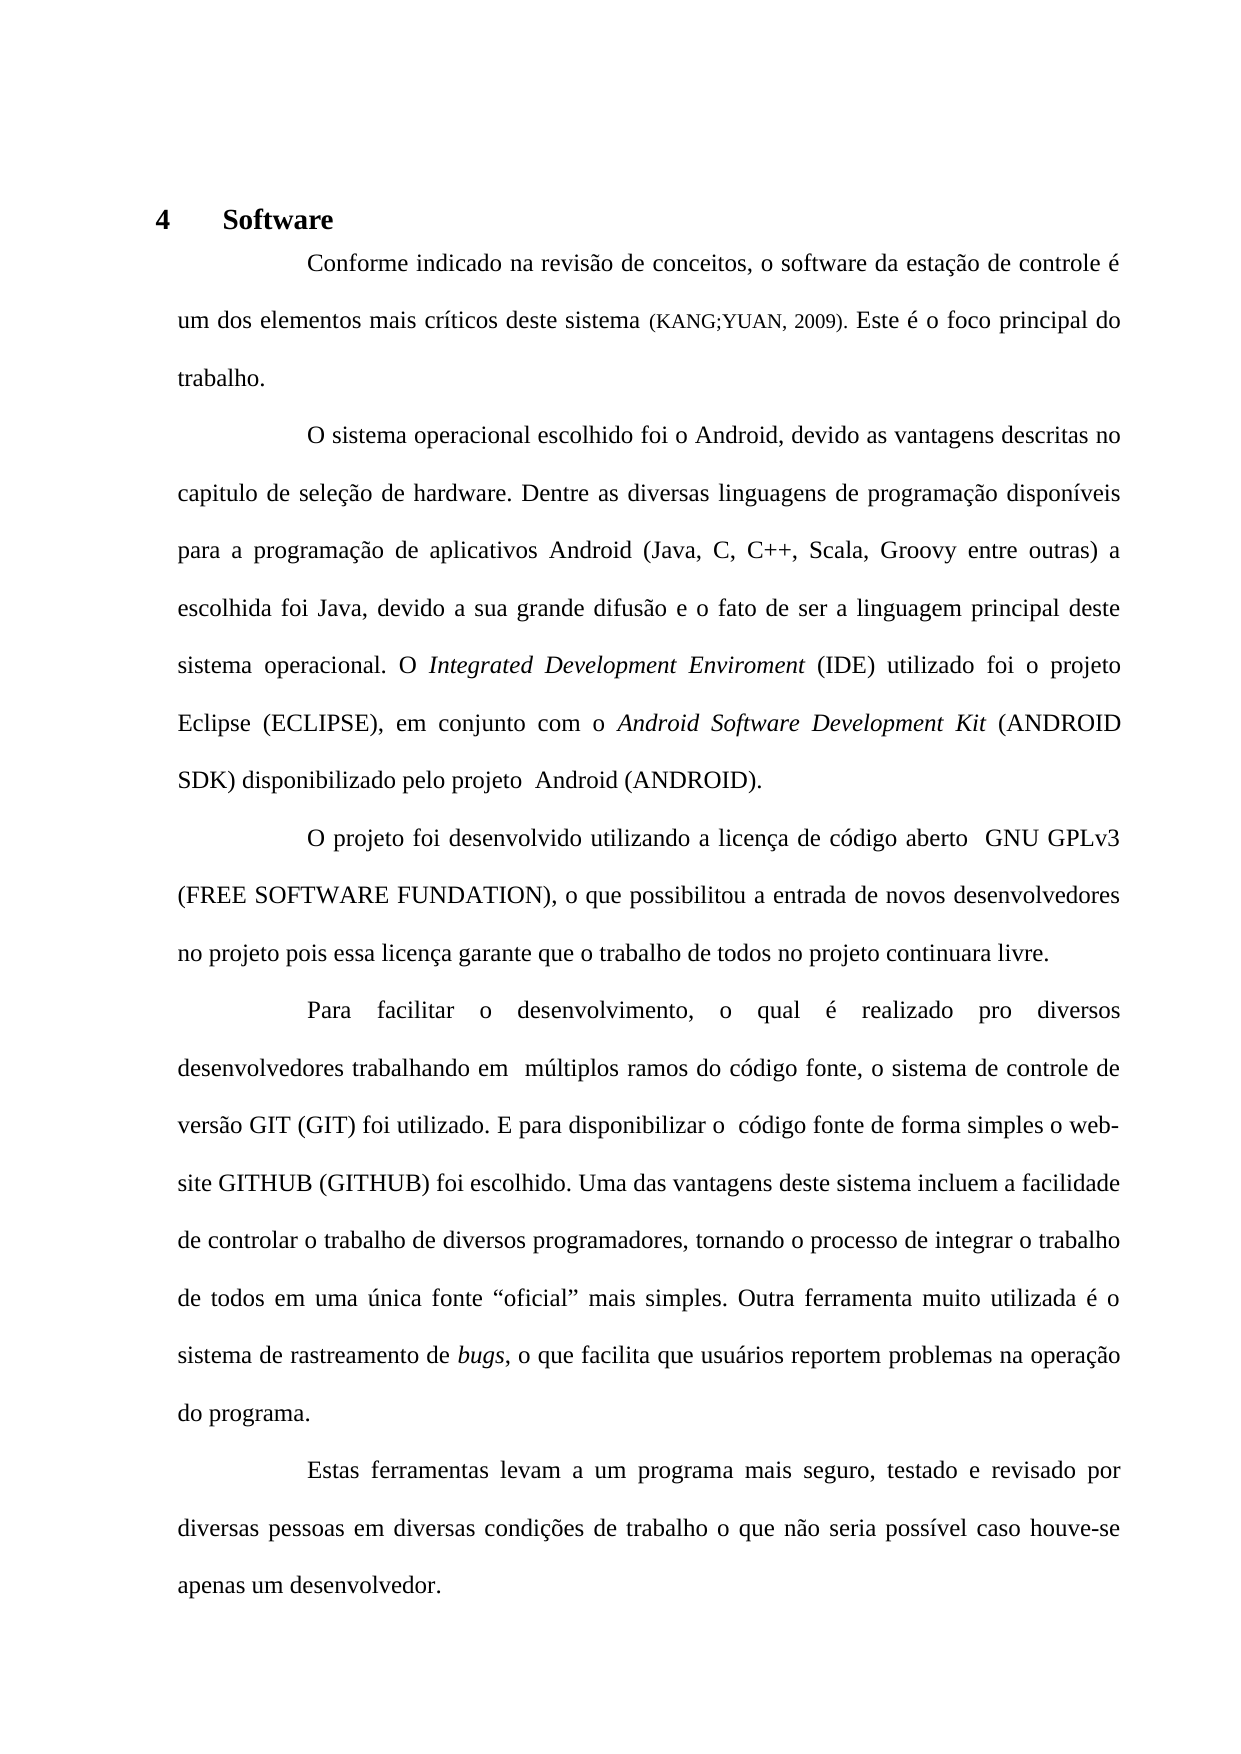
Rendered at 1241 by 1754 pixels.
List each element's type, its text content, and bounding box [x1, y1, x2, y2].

subtitle Software [177, 202, 1121, 236]
text Conforme indicado na revisão de conceitos, o software da estação de controle é um dos elementos mais críticos deste sistema (KANG;YUAN, 2009). Este é o foco principal do trabalho. [177, 248, 1121, 392]
text Estas ferramentas levam a um programa mais seguro, testado e revisado por diversas pessoas em diversas condições de trabalho o que não seria possível caso houve-se apenas um desenvolvedor. [177, 1455, 1121, 1599]
text O projeto foi desenvolvido utilizando a licença de código aberto GNU GPLv3 (FREE SOFTWARE FUNDATION), o que possibilitou a entrada de novos desenvolvedores no projeto pois essa licença garante que o trabalho de todos no projeto continuara livre. [177, 823, 1121, 967]
text Para facilitar o desenvolvimento, o qual é realizado pro diversos desenvolvedores trabalhando em múltiplos ramos do código fonte, o sistema de controle de versão GIT (GIT) foi utilizado. E para disponibilizar o código fonte de forma simples o web-site GITHUB (GITHUB) foi escolhido. Uma das vantagens deste sistema incluem a facilidade de controlar o trabalho de diversos programadores, tornando o processo de integrar o trabalho de todos em uma única fonte “oficial” mais simples. Outra ferramenta muito utilizada é o sistema de rastreamento de bugs, o que facilita que usuários reportem problemas na operação do programa. [177, 995, 1121, 1427]
text O sistema operacional escolhido foi o Android, devido as vantagens descritas no capitulo de seleção de hardware. Dentre as diversas linguagens de programação disponíveis para a programação de aplicativos Android (Java, C, C++, Scala, Groovy entre outras) a escolhida foi Java, devido a sua grande difusão e o fato de ser a linguagem principal deste sistema operacional. O Integrated Development Enviroment (IDE) utilizado foi o projeto Eclipse (ECLIPSE), em conjunto com o Android Software Development Kit (ANDROID SDK) disponibilizado pelo projeto Android (ANDROID). [177, 420, 1121, 794]
